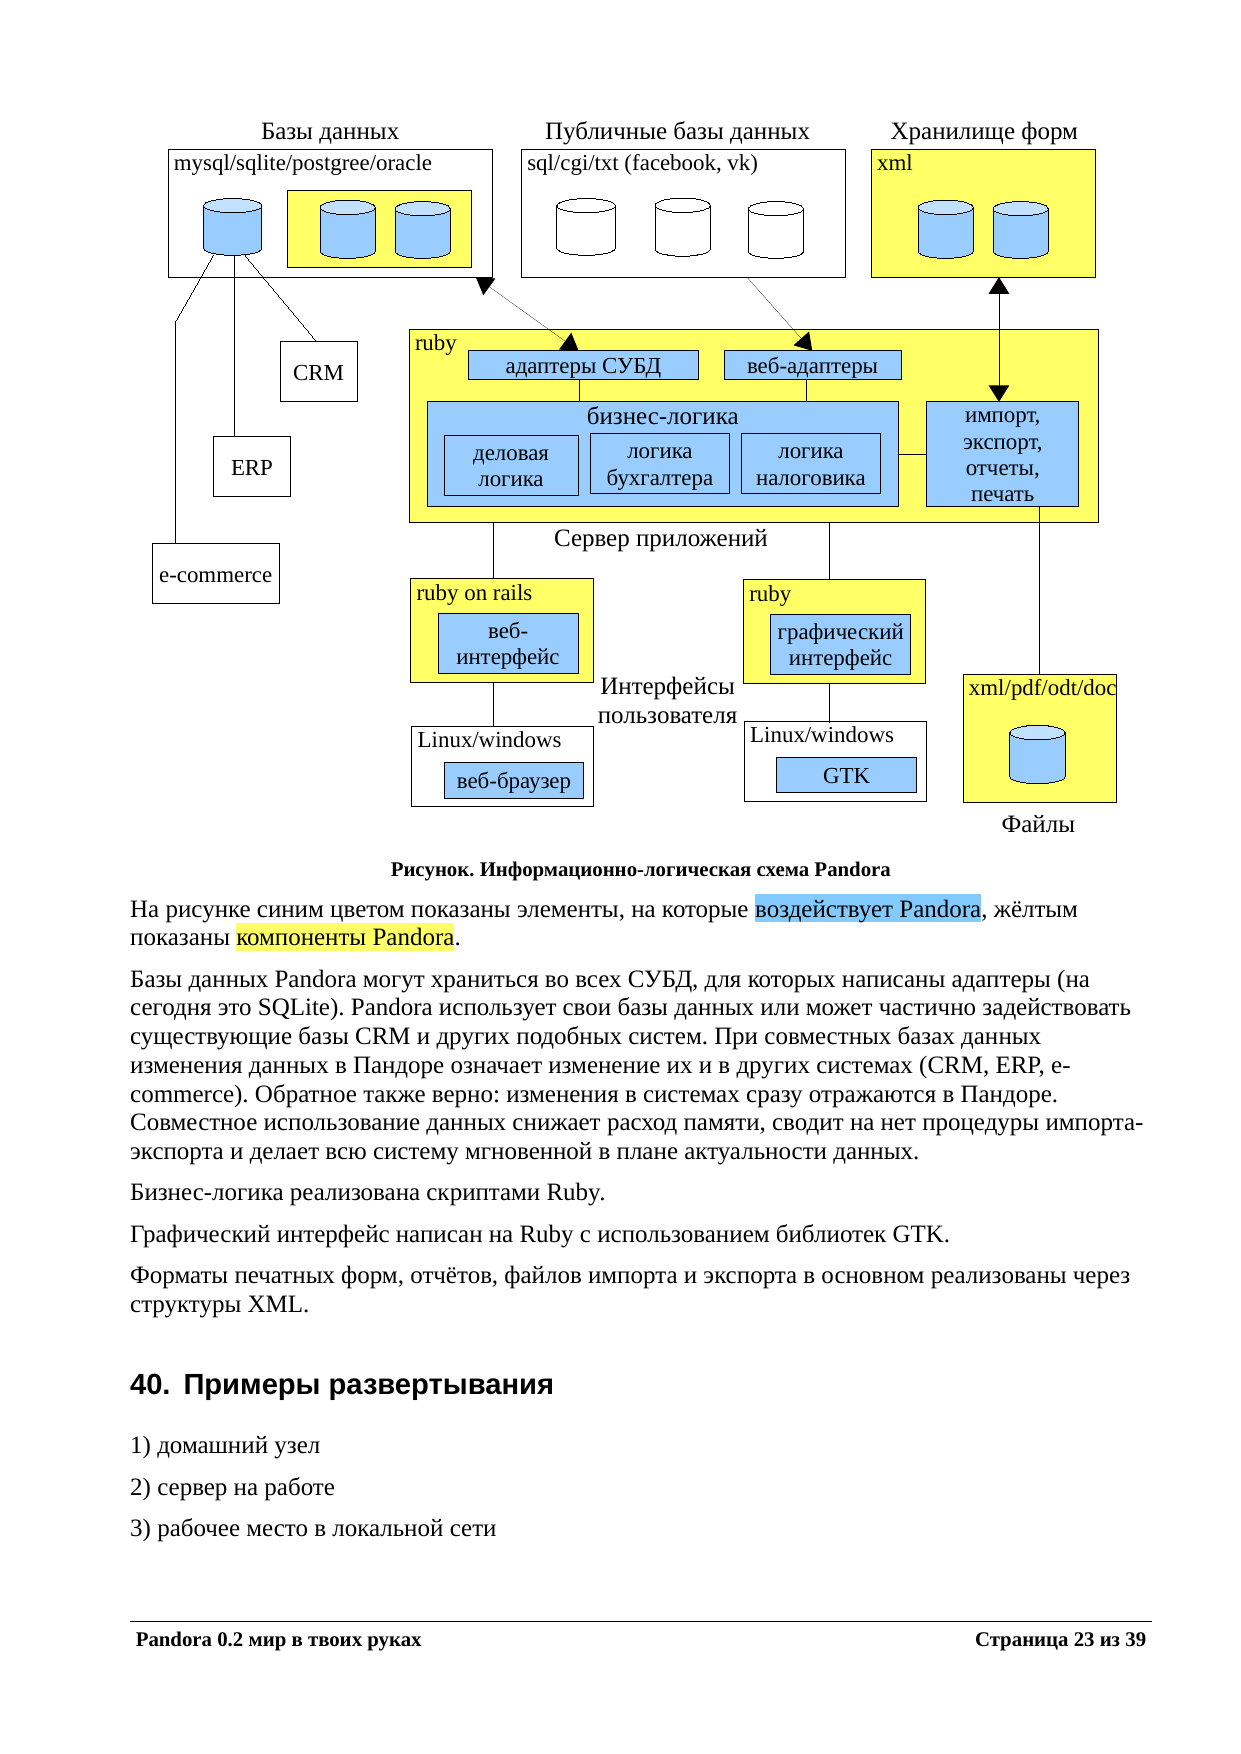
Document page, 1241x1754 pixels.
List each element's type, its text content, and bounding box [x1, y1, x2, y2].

text Базы данных Pandora могут храниться во всех СУБД, для которых написаны адаптеры (на сегодня это SQLite). Pandora использует свои базы данных или может частично задействовать существующие базы CRM и других подобных систем. При совместных базах данных изменения данных в Пандоре означает изменение их и в других системах (CRM, ERP, e-commerce). Обратное также верно: изменения в системах сразу отражаются в Пандоре. Совместное использование данных снижает расход памяти, сводит на нет процедуры импорта-экспорта и делает всю систему мгновенной в плане актуальности данных. [130, 964, 1152, 1165]
text Форматы печатных форм, отчётов, файлов импорта и экспорта в основном реализованы через структуры XML. [130, 1260, 1152, 1317]
text Бизнес-логика реализована скриптами Ruby. [130, 1177, 1152, 1206]
text На рисунке синим цветом показаны элементы, на которые воздействует Pandora, жёлтым показаны компоненты Pandora. [130, 894, 1152, 951]
text 3) рабочее место в локальной сети [130, 1513, 1152, 1542]
subtitle Примеры развертывания [130, 1367, 1152, 1400]
text Графический интерфейс написан на Ruby с использованием библиотек GTK. [130, 1219, 1152, 1247]
text 2) сервер на работе [130, 1472, 1152, 1500]
text Рисунок. Информационно-логическая схема Pandora [130, 88, 1152, 881]
text 1) домашний узел [130, 1430, 1152, 1459]
